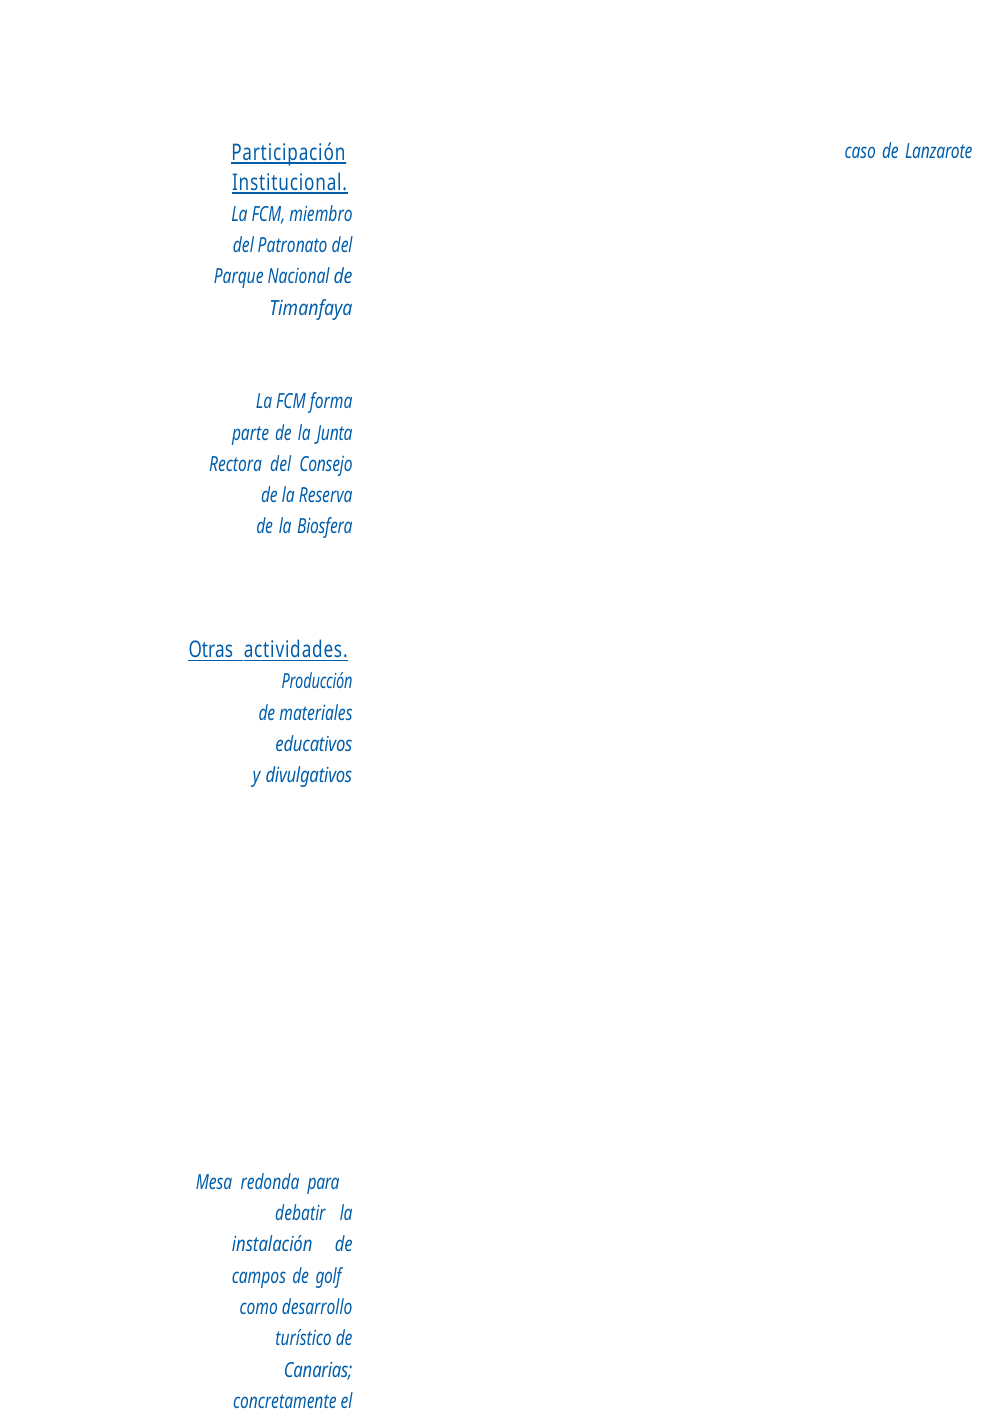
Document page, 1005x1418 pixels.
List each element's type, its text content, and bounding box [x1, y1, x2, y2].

text Otras actividades. [188, 633, 354, 664]
text debatir la instalación de campos de golf [232, 1198, 354, 1289]
text concretamente el [206, 1386, 354, 1415]
text Participación Institucional. [231, 136, 354, 197]
text Producción de materiales educativos [244, 666, 354, 757]
text La FCM, miembro del Patronato del Parque Nacional de Timanfaya [209, 199, 354, 321]
text de la Reserva de la Biosfera [242, 480, 354, 540]
text como desarrollo turístico de Canarias; [223, 1292, 354, 1383]
text Rectora del Consejo [103, 449, 354, 477]
text y divulgativos [103, 761, 354, 789]
text caso de Lanzarote [461, 136, 975, 165]
text Mesa redonda para [196, 1167, 354, 1196]
text La FCM forma parte de la Junta [216, 386, 354, 446]
